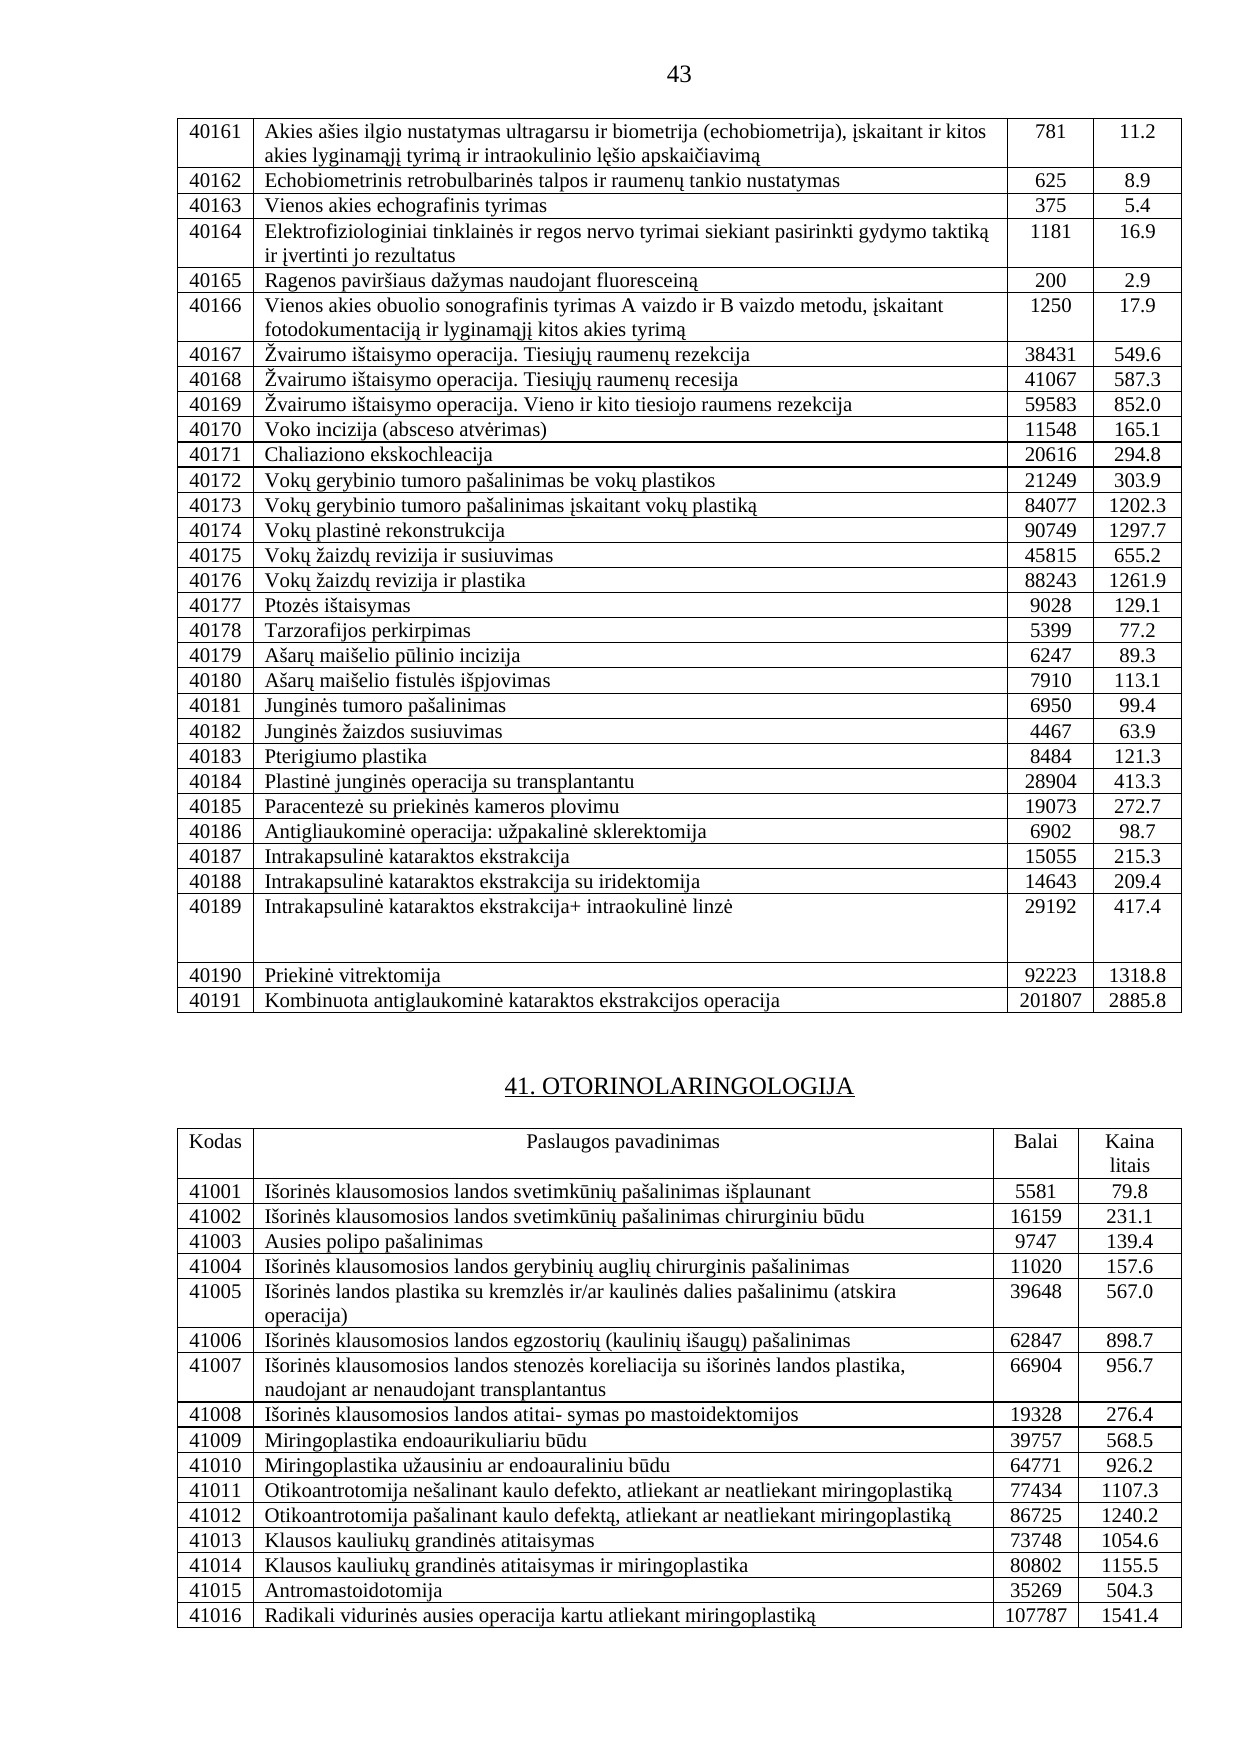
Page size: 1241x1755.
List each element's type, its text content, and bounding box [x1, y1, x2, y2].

table_cell Akies ašies ilgio nustatymas ultragarsu ir biometrija (echobiometrija), įskaitant ir kitos akies lyginamąjį tyrimą ir intraokulinio lęšio apskaičiavimą [254, 119, 1007, 167]
table_cell 504.3 [1079, 1578, 1181, 1602]
table_cell 40178 [178, 618, 253, 642]
table_cell 40171 [178, 443, 253, 466]
table_cell 40173 [178, 493, 253, 517]
table_cell 45815 [1008, 543, 1093, 567]
table_cell 41009 [178, 1428, 253, 1452]
table_cell Antromastoidotomija [254, 1578, 993, 1602]
table_cell Junginės tumoro pašalinimas [254, 694, 1007, 717]
table_cell Žvairumo ištaisymo operacija. Vieno ir kito tiesiojo raumens rezekcija [254, 392, 1007, 416]
table_cell 16.9 [1094, 219, 1181, 267]
table_cell 19328 [994, 1403, 1078, 1426]
table_cell 41005 [178, 1279, 253, 1327]
table_cell 956.7 [1079, 1353, 1181, 1401]
table_cell 99.4 [1094, 694, 1181, 717]
table_cell 6902 [1008, 819, 1093, 843]
table_cell 41014 [178, 1553, 253, 1577]
table_cell Chaliaziono ekskochleacija [254, 443, 1007, 466]
table_cell 215.3 [1094, 844, 1181, 868]
table_cell Išorinės klausomosios landos gerybinių auglių chirurginis pašalinimas [254, 1254, 993, 1278]
table_cell 40167 [178, 342, 253, 366]
table_cell 40183 [178, 744, 253, 768]
table_cell 29192 [1008, 894, 1093, 962]
table_cell Vokų gerybinio tumoro pašalinimas be vokų plastikos [254, 468, 1007, 492]
table_cell Žvairumo ištaisymo operacija. Tiesiųjų raumenų recesija [254, 367, 1007, 391]
table_cell Junginės žaizdos susiuvimas [254, 719, 1007, 743]
table_cell Paracentezė su priekinės kameros plovimu [254, 794, 1007, 818]
table_cell 39757 [994, 1428, 1078, 1452]
table_cell 1297.7 [1094, 518, 1181, 542]
table_cell Voko incizija (absceso atvėrimas) [254, 417, 1007, 441]
table_cell 107787 [994, 1603, 1078, 1627]
table_cell 21249 [1008, 468, 1093, 492]
table_cell 1054.6 [1079, 1528, 1181, 1552]
table_cell 40163 [178, 194, 253, 217]
table_cell 86725 [994, 1503, 1078, 1527]
table_cell 40172 [178, 468, 253, 492]
table_cell 40186 [178, 819, 253, 843]
table_cell 40162 [178, 168, 253, 192]
table_cell 165.1 [1094, 417, 1181, 441]
table_cell 14643 [1008, 869, 1093, 893]
table_cell 1181 [1008, 219, 1093, 267]
table_cell 41013 [178, 1528, 253, 1552]
table_cell Išorinės klausomosios landos atitai- symas po mastoidektomijos [254, 1403, 993, 1426]
table_cell 413.3 [1094, 769, 1181, 793]
table_cell 11.2 [1094, 119, 1181, 167]
table_cell 41011 [178, 1478, 253, 1502]
table_cell 64771 [994, 1453, 1078, 1477]
table_cell 80802 [994, 1553, 1078, 1577]
table_cell 2.9 [1094, 268, 1181, 292]
table_cell 200 [1008, 268, 1093, 292]
table_cell 84077 [1008, 493, 1093, 517]
table_cell 40165 [178, 268, 253, 292]
table_cell 41003 [178, 1229, 253, 1253]
table_cell 926.2 [1079, 1453, 1181, 1477]
table_cell 6950 [1008, 694, 1093, 717]
table_cell 5399 [1008, 618, 1093, 642]
table_cell 375 [1008, 194, 1093, 217]
table_header Paslaugos pavadinimas [254, 1129, 993, 1177]
table_cell 157.6 [1079, 1254, 1181, 1278]
table_cell Radikali vidurinės ausies operacija kartu atliekant miringoplastiką [254, 1603, 993, 1627]
table_cell Ptozės ištaisymas [254, 593, 1007, 617]
table_cell 41015 [178, 1578, 253, 1602]
table_cell 77.2 [1094, 618, 1181, 642]
table_cell 35269 [994, 1578, 1078, 1602]
table_cell 567.0 [1079, 1279, 1181, 1327]
table_cell 1250 [1008, 293, 1093, 341]
table_cell 40189 [178, 894, 253, 962]
table_cell 587.3 [1094, 367, 1181, 391]
table_cell 62847 [994, 1328, 1078, 1352]
table_cell Kombinuota antiglaukominė kataraktos ekstrakcijos operacija [254, 988, 1007, 1012]
table_cell 417.4 [1094, 894, 1181, 962]
table_cell 41067 [1008, 367, 1093, 391]
table_cell 40169 [178, 392, 253, 416]
table_cell 5581 [994, 1179, 1078, 1203]
table_cell Išorinės klausomosios landos egzostorių (kaulinių išaugų) pašalinimas [254, 1328, 993, 1352]
table_cell Intrakapsulinė kataraktos ekstrakcija su iridektomija [254, 869, 1007, 893]
table_cell 625 [1008, 168, 1093, 192]
table_cell Echobiometrinis retrobulbarinės talpos ir raumenų tankio nustatymas [254, 168, 1007, 192]
table_cell 41004 [178, 1254, 253, 1278]
table_cell 41010 [178, 1453, 253, 1477]
table_cell 15055 [1008, 844, 1093, 868]
table_cell Otikoantrotomija nešalinant kaulo defekto, atliekant ar neatliekant miringoplastiką [254, 1478, 993, 1502]
table_cell 17.9 [1094, 293, 1181, 341]
table_cell 40187 [178, 844, 253, 868]
table_cell 41016 [178, 1603, 253, 1627]
table_cell Išorinės klausomosios landos svetimkūnių pašalinimas išplaunant [254, 1179, 993, 1203]
table_cell 1107.3 [1079, 1478, 1181, 1502]
table_cell 40175 [178, 543, 253, 567]
table_cell 655.2 [1094, 543, 1181, 567]
table_cell 276.4 [1079, 1403, 1181, 1426]
table_cell Pterigiumo plastika [254, 744, 1007, 768]
table_cell 121.3 [1094, 744, 1181, 768]
table_cell 98.7 [1094, 819, 1181, 843]
table_cell Intrakapsulinė kataraktos ekstrakcija [254, 844, 1007, 868]
table_cell 92223 [1008, 963, 1093, 987]
table_cell 73748 [994, 1528, 1078, 1552]
table_cell 40180 [178, 668, 253, 692]
table_cell 852.0 [1094, 392, 1181, 416]
table_cell 40181 [178, 694, 253, 717]
table_cell 41002 [178, 1204, 253, 1228]
table_cell 41001 [178, 1179, 253, 1203]
table_cell Antigliaukominė operacija: užpakalinė sklerektomija [254, 819, 1007, 843]
table_cell 781 [1008, 119, 1093, 167]
table_cell 303.9 [1094, 468, 1181, 492]
table_cell Išorinės klausomosios landos svetimkūnių pašalinimas chirurginiu būdu [254, 1204, 993, 1228]
table_cell 89.3 [1094, 643, 1181, 667]
table_cell 139.4 [1079, 1229, 1181, 1253]
table_cell 40164 [178, 219, 253, 267]
table_cell Vokų plastinė rekonstrukcija [254, 518, 1007, 542]
table_header Kaina litais [1079, 1129, 1181, 1177]
table_cell Otikoantrotomija pašalinant kaulo defektą, atliekant ar neatliekant miringoplastiką [254, 1503, 993, 1527]
table_cell 40161 [178, 119, 253, 167]
table_cell 79.8 [1079, 1179, 1181, 1203]
table_cell 272.7 [1094, 794, 1181, 818]
table_cell Vokų žaizdų revizija ir plastika [254, 568, 1007, 592]
text 41. OTORINOLARINGOLOGIJA [177, 1071, 1181, 1099]
table_cell 113.1 [1094, 668, 1181, 692]
table_cell 59583 [1008, 392, 1093, 416]
table_cell 40166 [178, 293, 253, 341]
table_cell 1261.9 [1094, 568, 1181, 592]
table_cell Ašarų maišelio pūlinio incizija [254, 643, 1007, 667]
table_cell 4467 [1008, 719, 1093, 743]
table_cell 9747 [994, 1229, 1078, 1253]
table_cell 41008 [178, 1403, 253, 1426]
table_cell Vienos akies obuolio sonografinis tyrimas A vaizdo ir B vaizdo metodu, įskaitant fotodokumentaciją ir lyginamąjį kitos akies tyrimą [254, 293, 1007, 341]
table_cell Ašarų maišelio fistulės išpjovimas [254, 668, 1007, 692]
table_cell 1240.2 [1079, 1503, 1181, 1527]
table_cell 8484 [1008, 744, 1093, 768]
table_cell Klausos kauliukų grandinės atitaisymas [254, 1528, 993, 1552]
table_cell Elektrofiziologiniai tinklainės ir regos nervo tyrimai siekiant pasirinkti gydymo taktiką ir įvertinti jo rezultatus [254, 219, 1007, 267]
table_cell 90749 [1008, 518, 1093, 542]
table_cell 77434 [994, 1478, 1078, 1502]
table_cell Žvairumo ištaisymo operacija. Tiesiųjų raumenų rezekcija [254, 342, 1007, 366]
table_cell 28904 [1008, 769, 1093, 793]
table_cell 40191 [178, 988, 253, 1012]
table_cell Išorinės klausomosios landos stenozės koreliacija su išorinės landos plastika, naudojant ar nenaudojant transplantantus [254, 1353, 993, 1401]
table_cell 1318.8 [1094, 963, 1181, 987]
table_cell 9028 [1008, 593, 1093, 617]
table_cell 40168 [178, 367, 253, 391]
table_cell Intrakapsulinė kataraktos ekstrakcija+ intraokulinė linzė [254, 894, 1007, 962]
table_cell 6247 [1008, 643, 1093, 667]
table_cell 7910 [1008, 668, 1093, 692]
table_cell 11020 [994, 1254, 1078, 1278]
table_cell 40184 [178, 769, 253, 793]
table_cell 568.5 [1079, 1428, 1181, 1452]
table_cell 129.1 [1094, 593, 1181, 617]
table_cell Miringoplastika užausiniu ar endoauraliniu būdu [254, 1453, 993, 1477]
table_cell Tarzorafijos perkirpimas [254, 618, 1007, 642]
table_cell 8.9 [1094, 168, 1181, 192]
table_cell 38431 [1008, 342, 1093, 366]
table_header Balai [994, 1129, 1078, 1177]
table_cell 41007 [178, 1353, 253, 1401]
table_cell Plastinė junginės operacija su transplantantu [254, 769, 1007, 793]
table_cell Vokų gerybinio tumoro pašalinimas įskaitant vokų plastiką [254, 493, 1007, 517]
table_cell 40170 [178, 417, 253, 441]
table_cell 898.7 [1079, 1328, 1181, 1352]
table_cell 41006 [178, 1328, 253, 1352]
table_cell 88243 [1008, 568, 1093, 592]
table_cell Ausies polipo pašalinimas [254, 1229, 993, 1253]
table_cell 2885.8 [1094, 988, 1181, 1012]
table_cell 11548 [1008, 417, 1093, 441]
table_cell 40176 [178, 568, 253, 592]
table_cell 16159 [994, 1204, 1078, 1228]
table_cell Vienos akies echografinis tyrimas [254, 194, 1007, 217]
table_cell 41012 [178, 1503, 253, 1527]
table_cell 1155.5 [1079, 1553, 1181, 1577]
table_cell 20616 [1008, 443, 1093, 466]
table_cell 19073 [1008, 794, 1093, 818]
table_cell Vokų žaizdų revizija ir susiuvimas [254, 543, 1007, 567]
table_header Kodas [178, 1129, 253, 1177]
table_cell Išorinės landos plastika su kremzlės ir/ar kaulinės dalies pašalinimu (atskira operacija) [254, 1279, 993, 1327]
table_cell 63.9 [1094, 719, 1181, 743]
table_cell 549.6 [1094, 342, 1181, 366]
table_cell 40188 [178, 869, 253, 893]
table_cell Miringoplastika endoaurikuliariu būdu [254, 1428, 993, 1452]
table_cell 231.1 [1079, 1204, 1181, 1228]
table_cell Klausos kauliukų grandinės atitaisymas ir miringoplastika [254, 1553, 993, 1577]
table_cell 40174 [178, 518, 253, 542]
table_cell 40177 [178, 593, 253, 617]
table_cell 40190 [178, 963, 253, 987]
table_cell 40185 [178, 794, 253, 818]
table_cell 201807 [1008, 988, 1093, 1012]
table_cell 5.4 [1094, 194, 1181, 217]
table_cell 40182 [178, 719, 253, 743]
table_cell Ragenos paviršiaus dažymas naudojant fluoresceiną [254, 268, 1007, 292]
table_cell 39648 [994, 1279, 1078, 1327]
table_cell 1202.3 [1094, 493, 1181, 517]
table_cell 1541.4 [1079, 1603, 1181, 1627]
table_cell 294.8 [1094, 443, 1181, 466]
table_cell 66904 [994, 1353, 1078, 1401]
table_cell 40179 [178, 643, 253, 667]
table_cell Priekinė vitrektomija [254, 963, 1007, 987]
table_cell 209.4 [1094, 869, 1181, 893]
